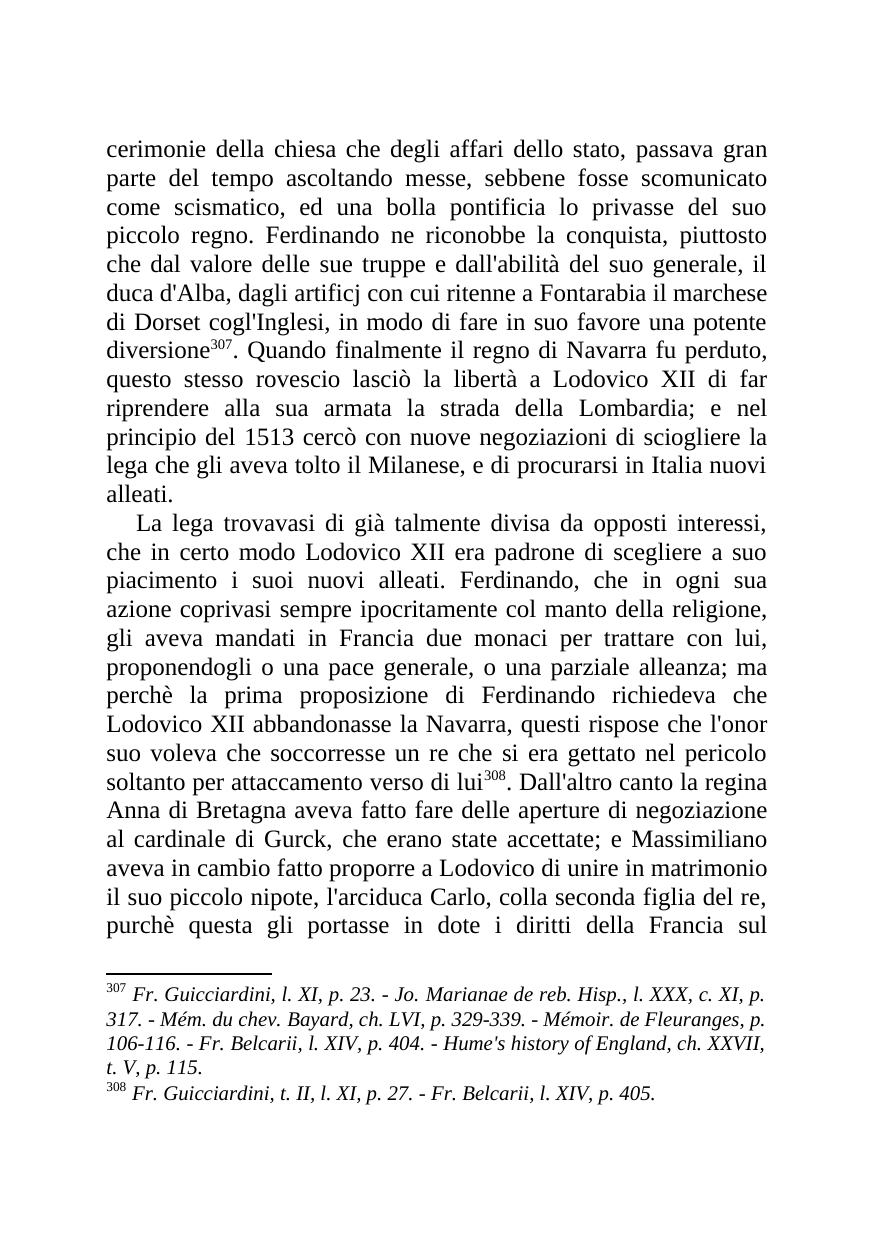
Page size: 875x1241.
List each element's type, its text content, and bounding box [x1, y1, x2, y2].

text La lega trovavasi di già talmente divisa da opposti interessi, che in certo modo Lodovico XII era padrone di scegliere a suo piacimento i suoi nuovi alleati. Ferdinando, che in ogni sua azione coprivasi sempre ipocritamente col manto della religione, gli aveva mandati in Francia due monaci per trattare con lui, proponendogli o una pace generale, o una parziale alleanza; ma perchè la prima proposizione di Ferdinando richiedeva che Lodovico XII abbandonasse la Navarra, questi rispose che l'onor suo voleva che soccorresse un re che si era gettato nel pericolo soltanto per attaccamento verso di lui. Dall'altro canto la regina Anna di Bretagna aveva fatto fare delle aperture di negoziazione al cardinale di Gurck, che erano state accettate; e Massimiliano aveva in cambio fatto proporre a Lodovico di unire in matrimonio il suo piccolo nipote, l'arciduca Carlo, colla seconda figlia del re, purchè questa gli portasse in dote i diritti della Francia sul [106, 508, 768, 939]
text Fr. Guicciardini, t. II, l. XI, p. 27. - Fr. Belcarii, l. XIV, p. 405. [106, 1079, 768, 1105]
text cerimonie della chiesa che degli affari dello stato, passava gran parte del tempo ascoltando messe, sebbene fosse scomunicato come scismatico, ed una bolla pontificia lo privasse del suo piccolo regno. Ferdinando ne riconobbe la conquista, piuttosto che dal valore delle sue truppe e dall'abilità del suo generale, il duca d'Alba, dagli artificj con cui ritenne a Fontarabia il marchese di Dorset cogl'Inglesi, in modo di fare in suo favore una potente diversione. Quando finalmente il regno di Navarra fu perduto, questo stesso rovescio lasciò la libertà a Lodovico XII di far riprendere alla sua armata la strada della Lombardia; e nel principio del 1513 cercò con nuove negoziazioni di sciogliere la lega che gli aveva tolto il Milanese, e di procurarsi in Italia nuovi alleati. [106, 134, 768, 508]
text Fr. Guicciardini, l. XI, p. 23. - Jo. Marianae de reb. Hisp., l. XXX, c. XI, p. 317. - Mém. du chev. Bayard, ch. LVI, p. 329-339. - Mémoir. de Fleuranges, p. 106-116. - Fr. Belcarii, l. XIV, p. 404. - Hume's history of England, ch. XXVII, t. V, p. 115. [106, 980, 768, 1079]
